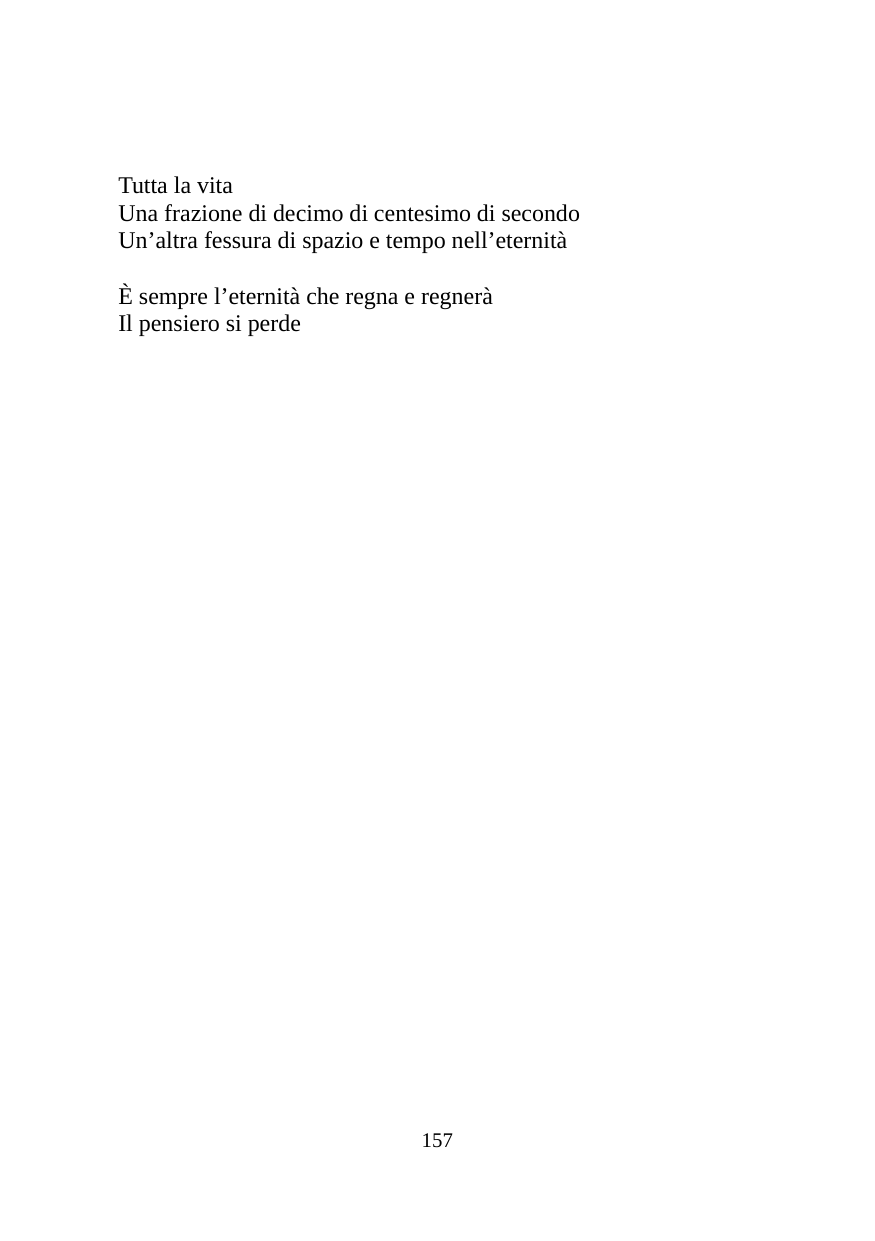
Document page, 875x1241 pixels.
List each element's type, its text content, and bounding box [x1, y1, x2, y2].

text Tutta la vita [88, 171, 786, 199]
text È sempre l’eternità che regna e regnerà [88, 282, 786, 309]
text Una frazione di decimo di centesimo di secondo [88, 199, 786, 227]
text Un’altra fessura di spazio e tempo nell’eternità [88, 227, 786, 254]
text Il pensiero si perde [88, 309, 786, 337]
